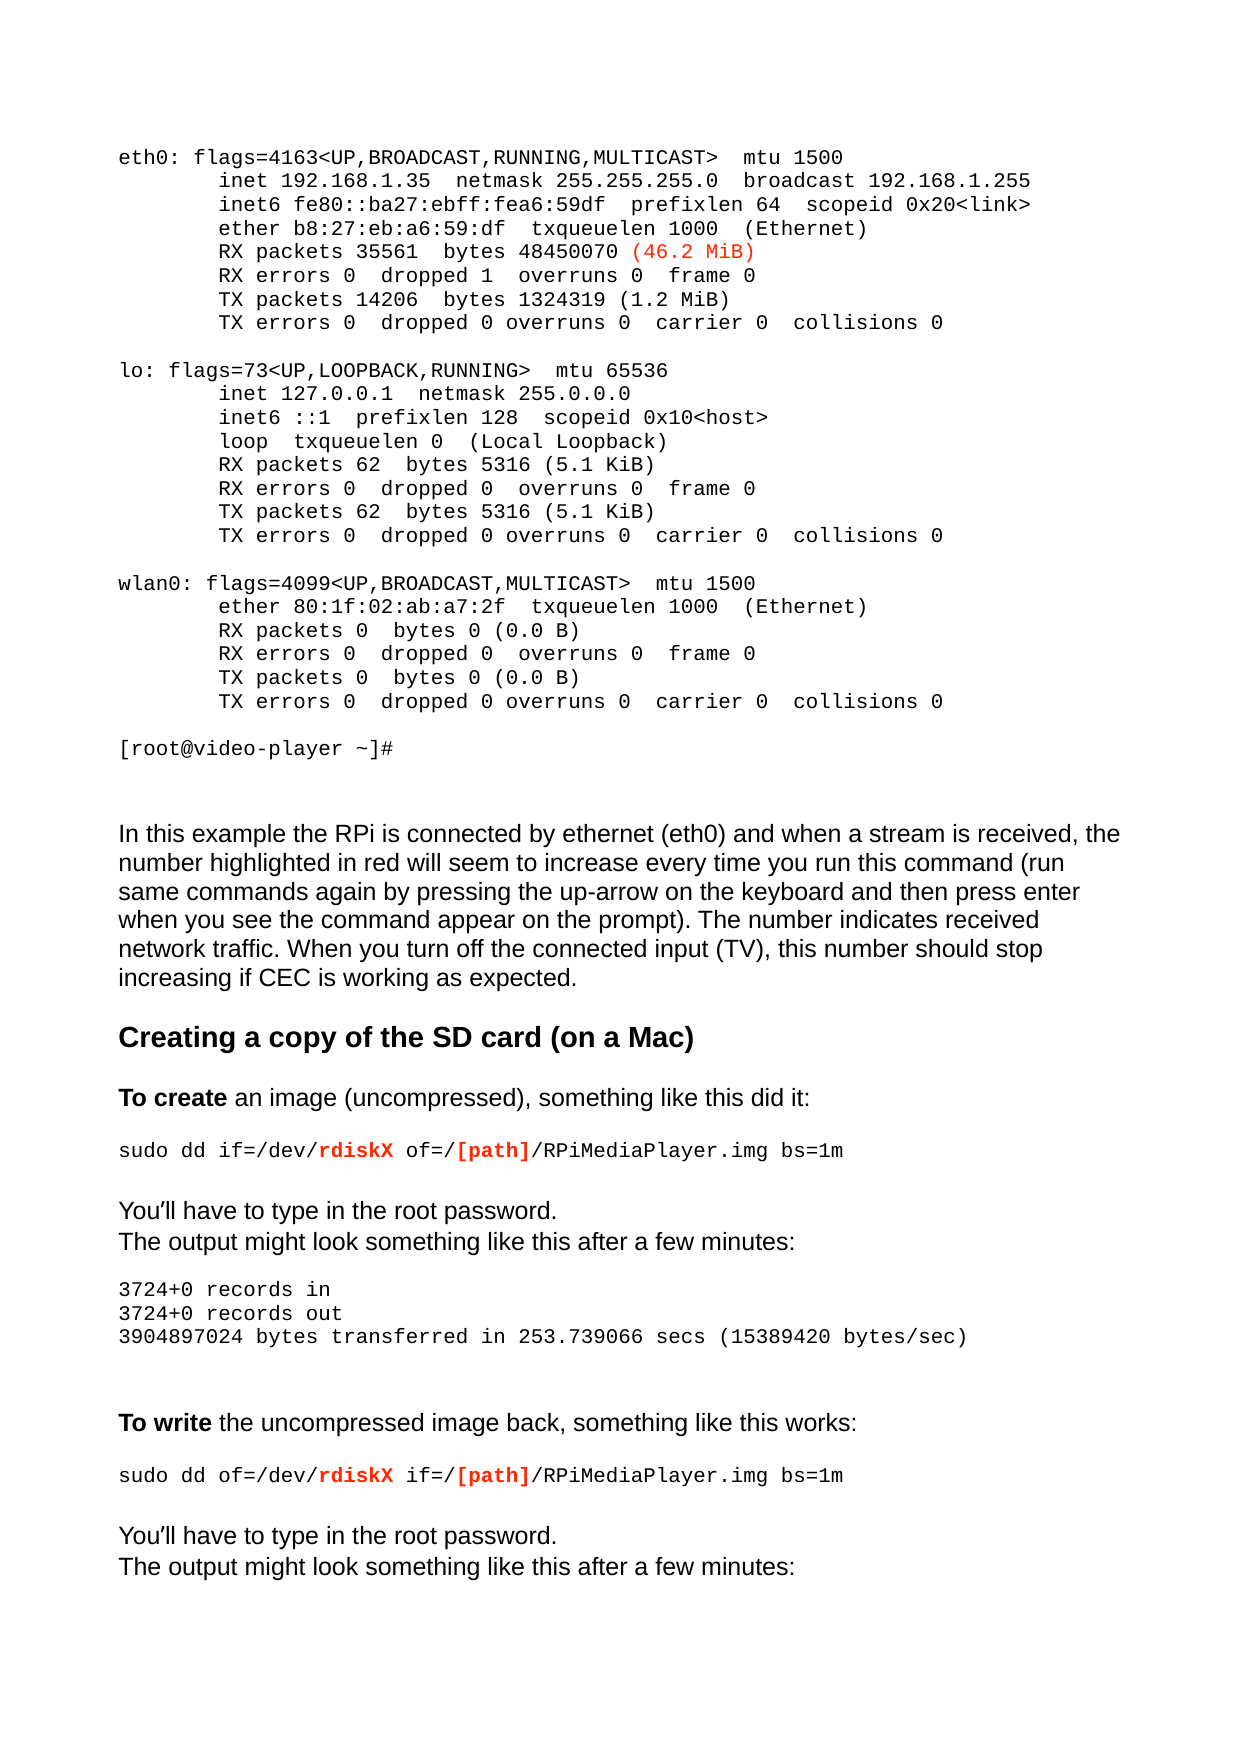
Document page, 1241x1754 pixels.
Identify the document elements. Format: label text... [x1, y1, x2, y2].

text RX errors 0 dropped 1 overruns 0 frame 0 [118, 265, 1122, 289]
text inet6 fe80::ba27:ebff:fea6:59df prefixlen 64 scopeid 0x20<link> [118, 194, 1122, 218]
text TX errors 0 dropped 0 overruns 0 carrier 0 collisions 0 [118, 691, 1122, 714]
text TX packets 0 bytes 0 (0.0 B) [118, 667, 1122, 691]
text RX errors 0 dropped 0 overruns 0 frame 0 [118, 643, 1122, 667]
text sudo dd if=/dev/rdiskX of=/[path]/RPiMediaPlayer.img bs=1m [118, 1140, 1122, 1164]
text TX errors 0 dropped 0 overruns 0 carrier 0 collisions 0 [118, 312, 1122, 336]
text eth0: flags=4163<UP,BROADCAST,RUNNING,MULTICAST> mtu 1500 [118, 147, 1122, 171]
text loop txqueuelen 0 (Local Loopback) [118, 431, 1122, 454]
text ether 80:1f:02:ab:a7:2f txqueuelen 1000 (Ethernet) [118, 596, 1122, 620]
text You’ll have to type in the root password. [118, 1193, 1122, 1227]
text TX errors 0 dropped 0 overruns 0 carrier 0 collisions 0 [118, 525, 1122, 549]
subtitle Creating a copy of the SD card (on a Mac) [118, 1020, 1122, 1054]
text wlan0: flags=4099<UP,BROADCAST,MULTICAST> mtu 1500 [118, 572, 1122, 596]
text RX errors 0 dropped 0 overruns 0 frame 0 [118, 478, 1122, 502]
text To write the uncompressed image back, something like this works: [118, 1407, 1122, 1436]
text To create an image (uncompressed), something like this did it: [118, 1083, 1122, 1111]
text inet 192.168.1.35 netmask 255.255.255.0 broadcast 192.168.1.255 [118, 171, 1122, 194]
text 3904897024 bytes transferred in 253.739066 secs (15389420 bytes/sec) [118, 1326, 1122, 1350]
text The output might look something like this after a few minutes: [118, 1551, 1122, 1580]
text RX packets 0 bytes 0 (0.0 B) [118, 620, 1122, 643]
text TX packets 14206 bytes 1324319 (1.2 MiB) [118, 289, 1122, 312]
text lo: flags=73<UP,LOOPBACK,RUNNING> mtu 65536 [118, 360, 1122, 383]
text You’ll have to type in the root password. [118, 1517, 1122, 1551]
text [root@video-player ~]# [118, 738, 1122, 762]
text inet6 ::1 prefixlen 128 scopeid 0x10<host> [118, 407, 1122, 431]
text sudo dd of=/dev/rdiskX if=/[path]/RPiMediaPlayer.img bs=1m [118, 1465, 1122, 1489]
text RX packets 35561 bytes 48450070 (46.2 MiB) [118, 241, 1122, 265]
text TX packets 62 bytes 5316 (5.1 KiB) [118, 502, 1122, 525]
text The output might look something like this after a few minutes: [118, 1227, 1122, 1255]
text ether b8:27:eb:a6:59:df txqueuelen 1000 (Ethernet) [118, 218, 1122, 241]
text 3724+0 records out [118, 1303, 1122, 1326]
text inet 127.0.0.1 netmask 255.0.0.0 [118, 383, 1122, 407]
text 3724+0 records in [118, 1279, 1122, 1303]
text In this example the RPi is connected by ethernet (eth0) and when a stream is received, the number highlighted in red will seem to increase every time you run this command (run same commands again by pressing the up-arrow on the keyboard and then press enter when you see the command appear on the prompt). The number indicates received network traffic. When you turn off the connected input (TV), this number should stop increasing if CEC is working as expected. [118, 819, 1122, 992]
text RX packets 62 bytes 5316 (5.1 KiB) [118, 454, 1122, 478]
